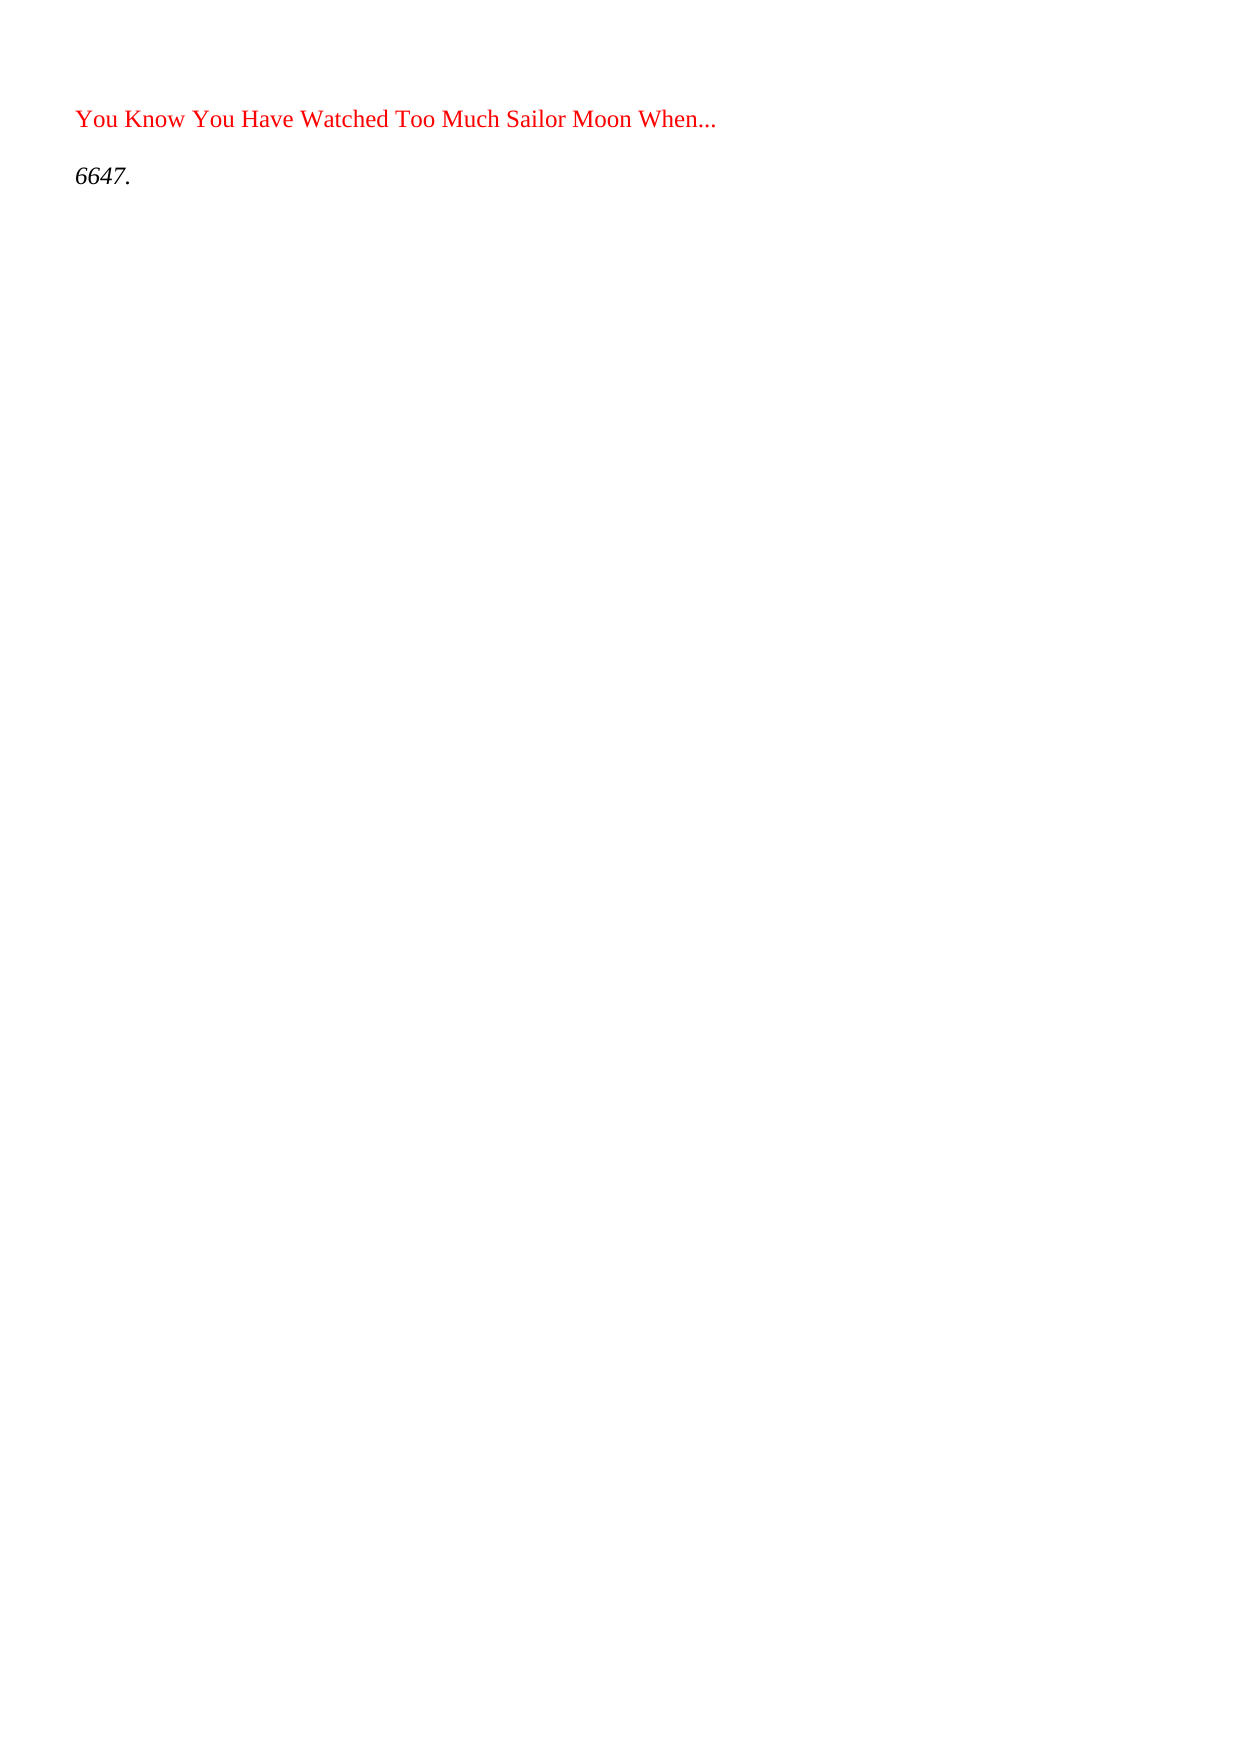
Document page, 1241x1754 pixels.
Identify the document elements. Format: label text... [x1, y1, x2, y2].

text You Know You Have Watched Too Much Sailor Moon When... [75, 104, 1165, 132]
